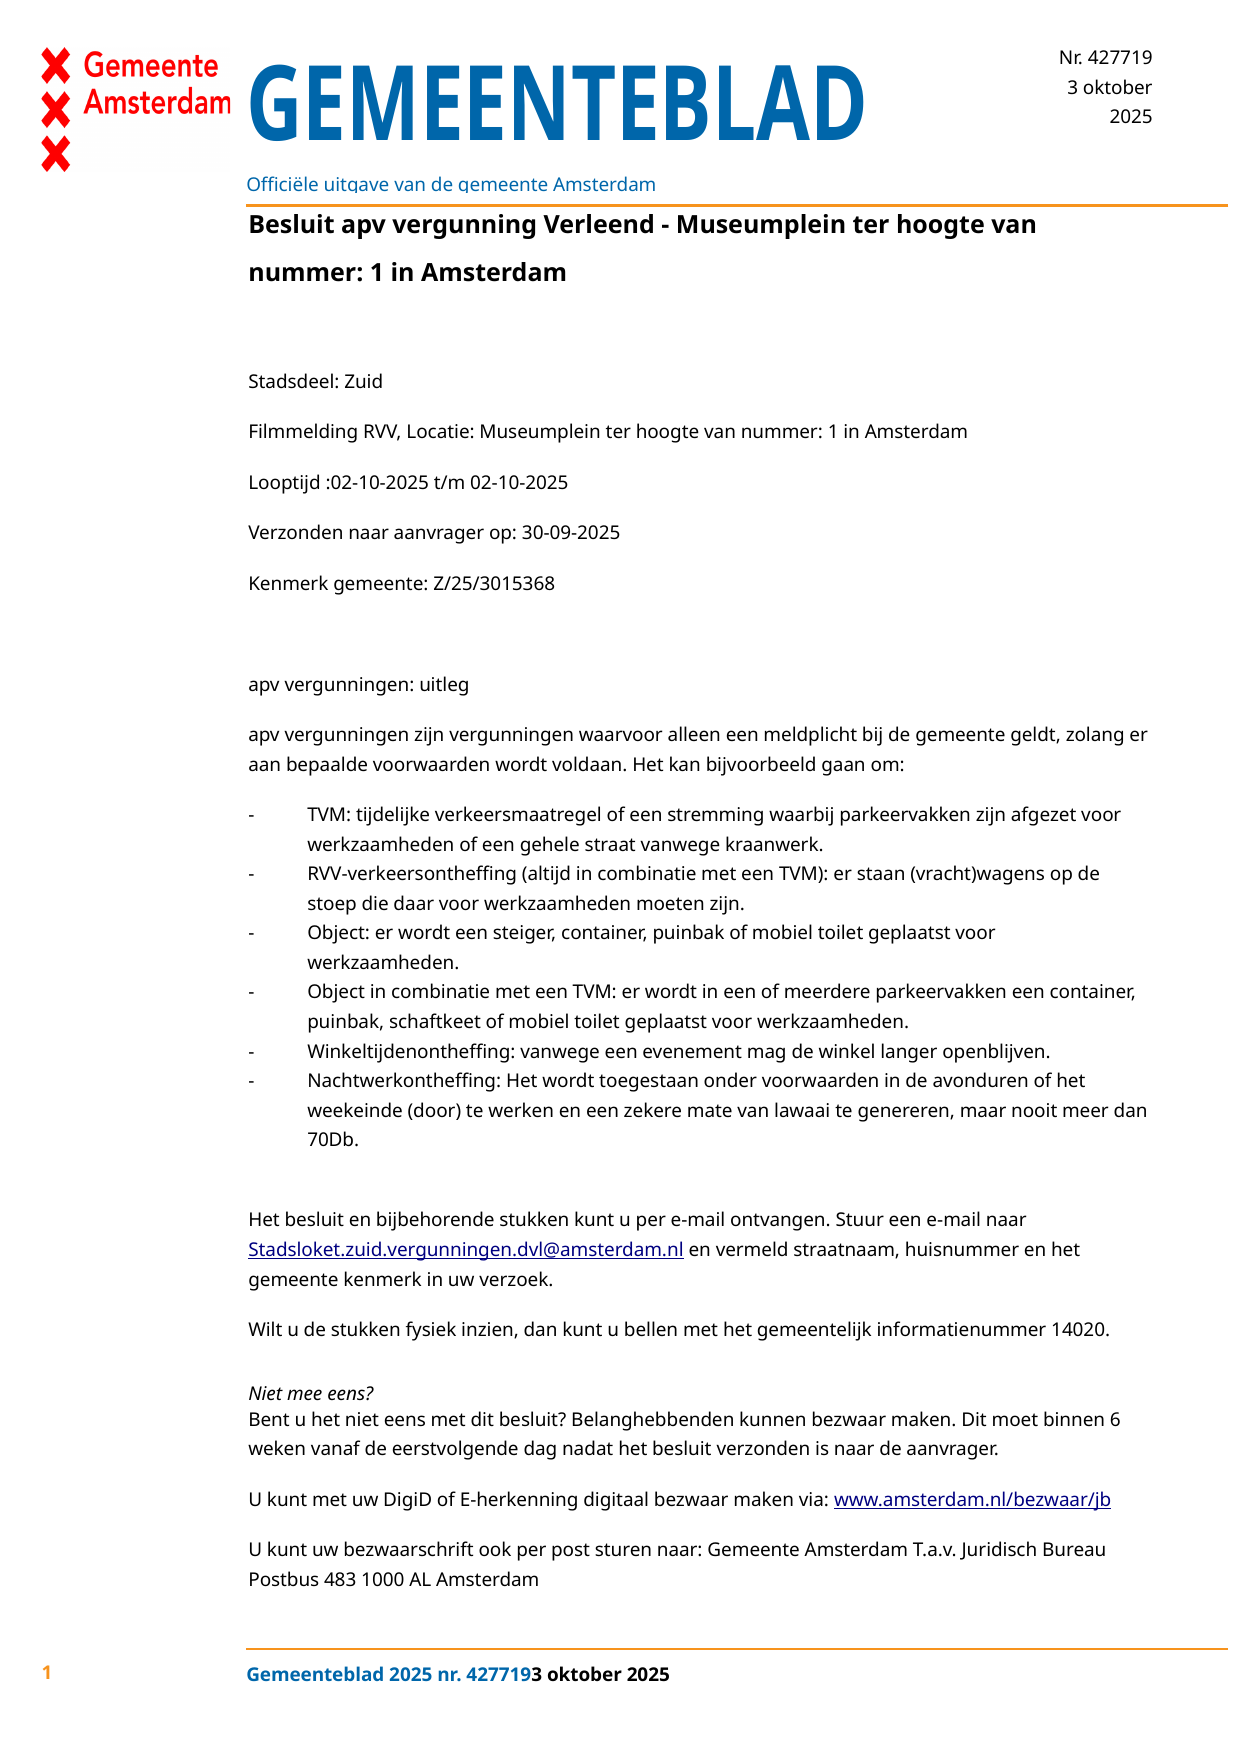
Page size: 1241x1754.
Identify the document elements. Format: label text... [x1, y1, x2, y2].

text U kunt uw bezwaarschrift ook per post sturen naar: Gemeente Amsterdam T.a.v. Juridisch Bureau Postbus 483 1000 AL Amsterdam [248, 1536, 1152, 1592]
text Looptijd :02-10-2025 t/m 02-10-2025 [248, 469, 1152, 495]
text apv vergunningen zijn vergunningen waarvoor alleen een meldplicht bij de gemeente geldt, zolang er aan bepaalde voorwaarden wordt voldaan. Het kan bijvoorbeeld gaan om: [248, 721, 1152, 777]
list Nachtwerkontheffing: Het wordt toegestaan onder voorwaarden in de avonduren of het weekeinde (door) te werken en een zekere mate van lawaai te genereren, maar nooit meer dan 70Db. [248, 1067, 1152, 1152]
picture [41, 47, 231, 172]
list Winkeltijdenontheffing: vanwege een evenement mag de winkel langer openblijven. [248, 1038, 1152, 1064]
text Niet mee eens? [248, 1380, 1152, 1406]
text Verzonden naar aanvrager op: 30-09-2025 [248, 519, 1152, 545]
list Object: er wordt een steiger, container, puinbak of mobiel toilet geplaatst voor werkzaamheden. [248, 919, 1152, 975]
text Bent u het niet eens met dit besluit? Belanghebbenden kunnen bezwaar maken. Dit moet binnen 6 weken vanaf de eerstvolgende dag nadat het besluit verzonden is naar de aanvrager. [248, 1406, 1152, 1461]
list Object in combinatie met een TVM: er wordt in een of meerdere parkeervakken een container, puinbak, schaftkeet of mobiel toilet geplaatst voor werkzaamheden. [248, 979, 1152, 1034]
text Het besluit en bijbehorende stukken kunt u per e-mail ontvangen. Stuur een e-mail naar Stadsloket.zuid.vergunningen.dvl@amsterdam.nl en vermeld straatnaam, huisnummer en het gemeente kenmerk in uw verzoek. [248, 1207, 1152, 1292]
text Filmmelding RVV, Locatie: Museumplein ter hoogte van nummer: 1 in Amsterdam [248, 419, 1152, 444]
text U kunt met uw DigiD of E-herkenning digitaal bezwaar maken via: www.amsterdam.nl/bezwaar/jb [248, 1486, 1152, 1512]
list TVM: tijdelijke verkeersmaatregel of een stremming waarbij parkeervakken zijn afgezet voor werkzaamheden of een gehele straat vanwege kraanwerk. [248, 801, 1152, 857]
text Besluit apv vergunning Verleend - Museumplein ter hoogte van nummer: 1 in Amsterdam [248, 207, 1152, 288]
text Wilt u de stukken fysiek inzien, dan kunt u bellen met het gemeentelijk informatienummer 14020. [248, 1316, 1152, 1342]
text Stadsdeel: Zuid [248, 368, 1152, 394]
text Kenmerk gemeente: Z/25/3015368 [248, 570, 1152, 596]
list RVV-verkeersontheffing (altijd in combinatie met een TVM): er staan (vracht)wagens op de stoep die daar voor werkzaamheden moeten zijn. [248, 860, 1152, 916]
text apv vergunningen: uitleg [248, 671, 1152, 697]
